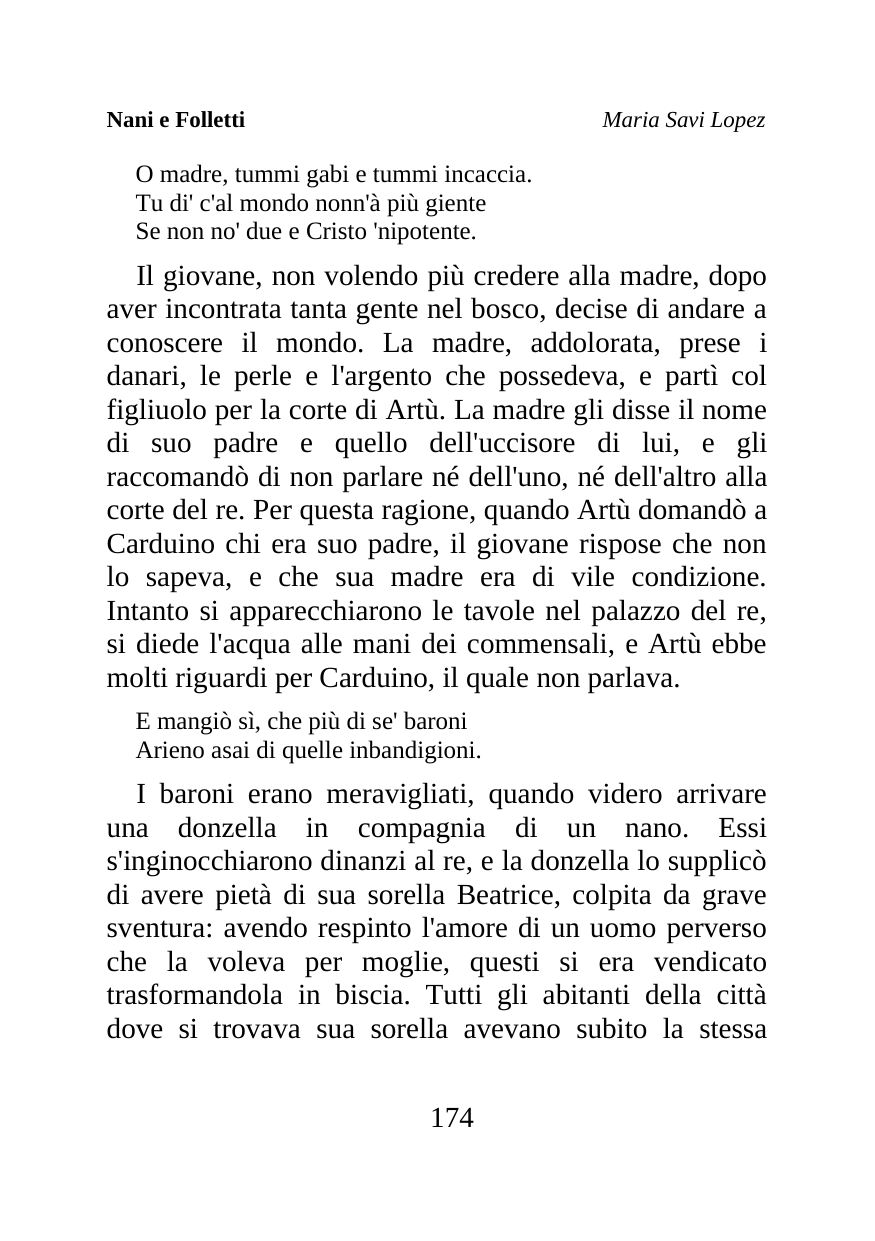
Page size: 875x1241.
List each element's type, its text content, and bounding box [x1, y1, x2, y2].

text Il giovane, non volendo più credere alla madre, dopo aver incontrata tanta gente nel bosco, decise di andare a conoscere il mondo. La madre, addolorata, prese i danari, le perle e l'argento che possedeva, e partì col figliuolo per la corte di Artù. La madre gli disse il nome di suo padre e quello dell'uccisore di lui, e gli raccomandò di non parlare né dell'uno, né dell'altro alla corte del re. Per questa ragione, quando Artù domandò a Carduino chi era suo padre, il giovane rispose che non lo sapeva, e che sua madre era di vile condizione. Intanto si apparecchiarono le tavole nel palazzo del re, si diede l'acqua alle mani dei commensali, e Artù ebbe molti riguardi per Carduino, il quale non parlava. [106, 258, 768, 694]
text E mangiò sì, che più di se' baroni Arieno asai di quelle inbandigioni. [135, 706, 768, 764]
text O madre, tummi gabi e tummi incaccia. Tu di' c'al mondo nonn'à più giente Se non no' due e Cristo 'nipotente. [135, 159, 768, 245]
text I baroni erano meravigliati, quando videro arrivare una donzella in compagnia di un nano. Essi s'inginocchiarono dinanzi al re, e la donzella lo supplicò di avere pietà di sua sorella Beatrice, colpita da grave sventura: avendo respinto l'amore di un uomo perverso che la voleva per moglie, questi si era vendicato trasformandola in biscia. Tutti gli abitanti della città dove si trovava sua sorella avevano subito la stessa [106, 776, 768, 1044]
